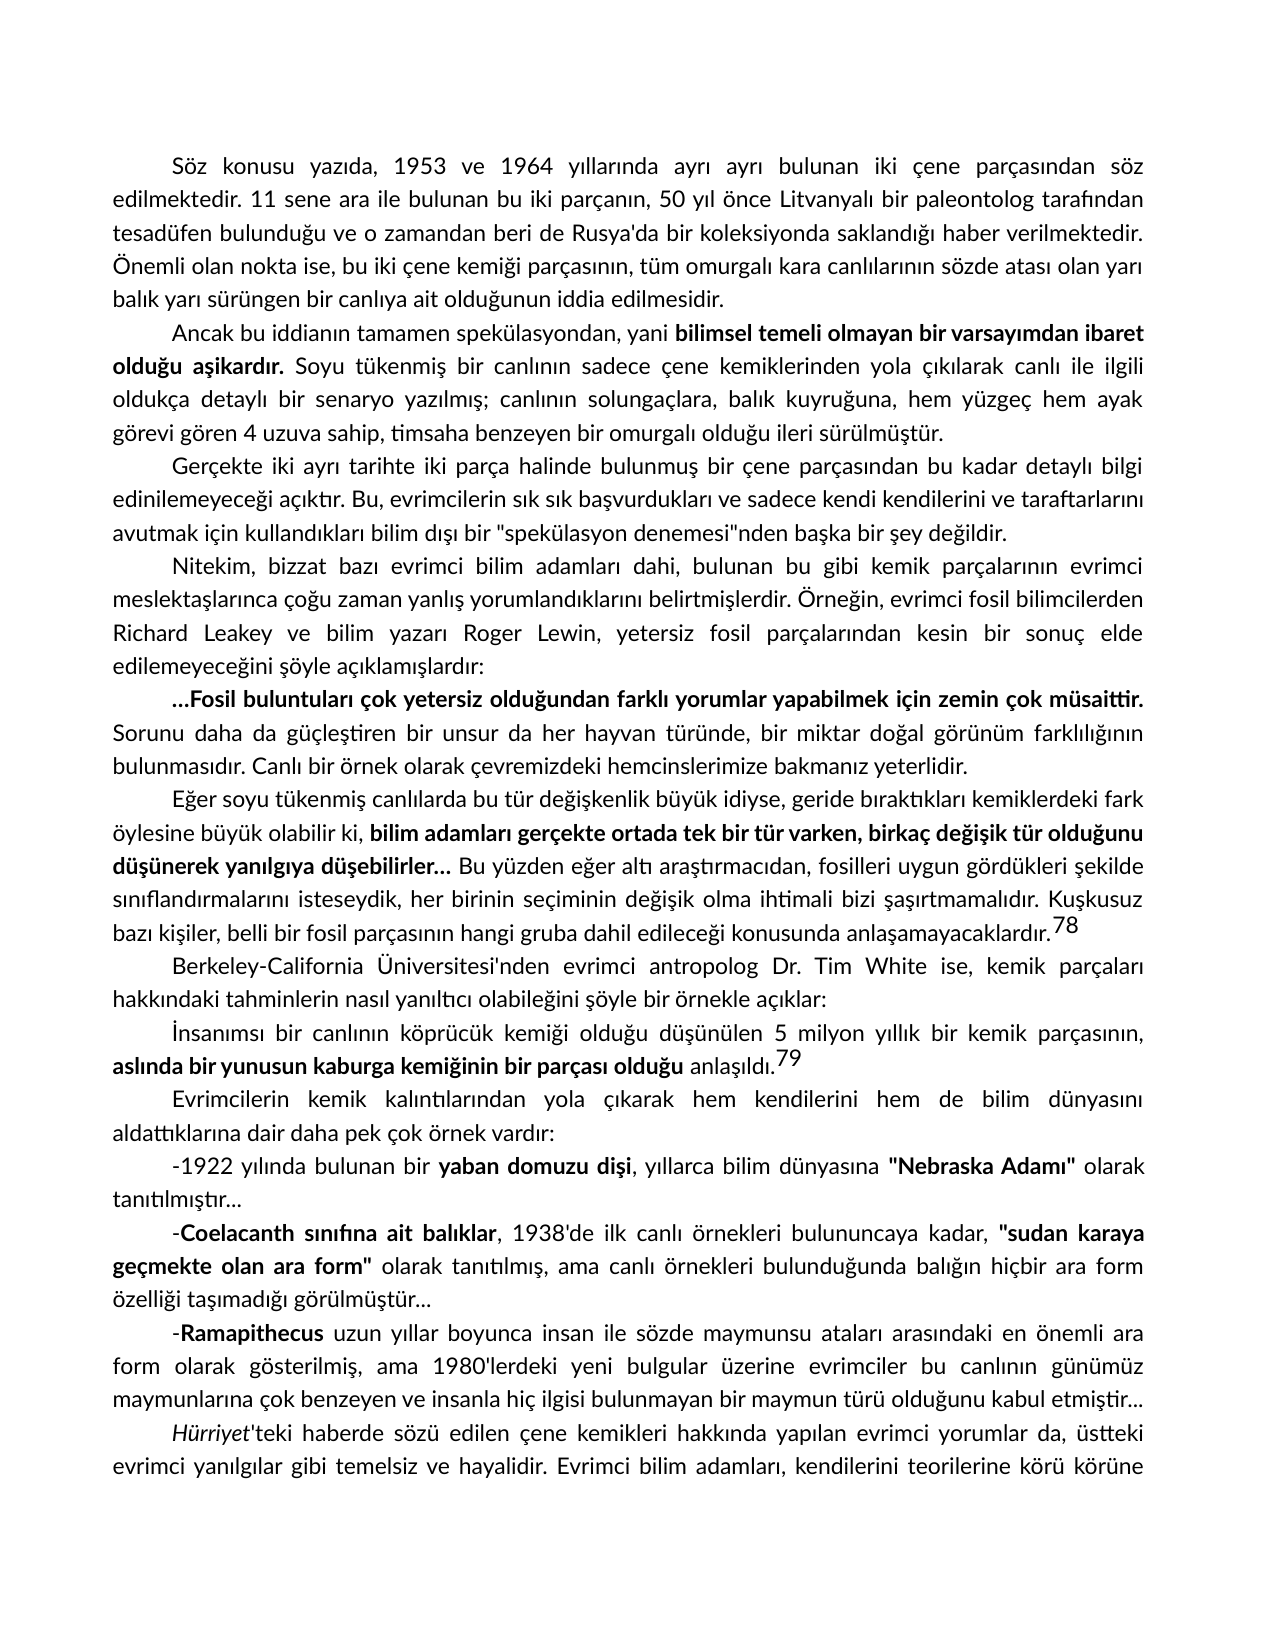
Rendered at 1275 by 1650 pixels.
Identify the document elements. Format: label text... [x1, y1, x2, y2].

text Eğer soyu tükenmiş canlılarda bu tür değişkenlik büyük idiyse, geride bıraktıkları kemiklerdeki fark öylesine büyük olabilir ki, bilim adamları gerçekte ortada tek bir tür varken, birkaç değişik tür olduğunu düşünerek yanılgıya düşebilirler… Bu yüzden eğer altı araştırmacıdan, fosilleri uygun gördükleri şekilde sınıflandırmalarını isteseydik, her birinin seçiminin değişik olma ihtimali bizi şaşırtmamalıdır. Kuşkusuz bazı kişiler, belli bir fosil parçasının hangi gruba dahil edileceği konusunda anlaşamayacaklardır.78 [112, 781, 1145, 948]
text -Coelacanth sınıfına ait balıklar, 1938'de ilk canlı örnekleri bulununcaya kadar, "sudan karaya geçmekte olan ara form" olarak tanıtılmış, ama canlı örnekleri bulunduğunda balığın hiçbir ara form özelliği taşımadığı görülmüştür... [112, 1214, 1145, 1314]
text …Fosil buluntuları çok yetersiz olduğundan farklı yorumlar yapabilmek için zemin çok müsaittir. Sorunu daha da güçleştiren bir unsur da her hayvan türünde, bir miktar doğal görünüm farklılığının bulunmasıdır. Canlı bir örnek olarak çevremizdeki hemcinslerimize bakmanız yeterlidir. [112, 681, 1145, 781]
text Söz konusu yazıda, 1953 ve 1964 yıllarında ayrı ayrı bulunan iki çene parçasından söz edilmektedir. 11 sene ara ile bulunan bu iki parçanın, 50 yıl önce Litvanyalı bir paleontolog tarafından tesadüfen bulunduğu ve o zamandan beri de Rusya'da bir koleksiyonda saklandığı haber verilmektedir. Önemli olan nokta ise, bu iki çene kemiği parçasının, tüm omurgalı kara canlılarının sözde atası olan yarı balık yarı sürüngen bir canlıya ait olduğunun iddia edilmesidir. [112, 148, 1145, 314]
text Hürriyet'teki haberde sözü edilen çene kemikleri hakkında yapılan evrimci yorumlar da, üstteki evrimci yanılgılar gibi temelsiz ve hayalidir. Evrimci bilim adamları, kendilerini teorilerine körü körüne [112, 1414, 1145, 1481]
text Evrimcilerin kemik kalıntılarından yola çıkarak hem kendilerini hem de bilim dünyasını aldattıklarına dair daha pek çok örnek vardır: [112, 1081, 1145, 1148]
text Ancak bu iddianın tamamen spekülasyondan, yani bilimsel temeli olmayan bir varsayımdan ibaret olduğu aşikardır. Soyu tükenmiş bir canlının sadece çene kemiklerinden yola çıkılarak canlı ile ilgili oldukça detaylı bir senaryo yazılmış; canlının solungaçlara, balık kuyruğuna, hem yüzgeç hem ayak görevi gören 4 uzuva sahip, timsaha benzeyen bir omurgalı olduğu ileri sürülmüştür. [112, 314, 1145, 448]
text -1922 yılında bulunan bir yaban domuzu dişi, yıllarca bilim dünyasına "Nebraska Adamı" olarak tanıtılmıştır... [112, 1148, 1145, 1214]
text Gerçekte iki ayrı tarihte iki parça halinde bulunmuş bir çene parçasından bu kadar detaylı bilgi edinilemeyeceği açıktır. Bu, evrimcilerin sık sık başvurdukları ve sadece kendi kendilerini ve taraftarlarını avutmak için kullandıkları bilim dışı bir "spekülasyon denemesi"nden başka bir şey değildir. [112, 448, 1145, 548]
text Berkeley-California Üniversitesi'nden evrimci antropolog Dr. Tim White ise, kemik parçaları hakkındaki tahminlerin nasıl yanıltıcı olabileğini şöyle bir örnekle açıklar: [112, 948, 1145, 1014]
text Nitekim, bizzat bazı evrimci bilim adamları dahi, bulunan bu gibi kemik parçalarının evrimci meslektaşlarınca çoğu zaman yanlış yorumlandıklarını belirtmişlerdir. Örneğin, evrimci fosil bilimcilerden Richard Leakey ve bilim yazarı Roger Lewin, yetersiz fosil parçalarından kesin bir sonuç elde edilemeyeceğini şöyle açıklamışlardır: [112, 548, 1145, 681]
text -Ramapithecus uzun yıllar boyunca insan ile sözde maymunsu ataları arasındaki en önemli ara form olarak gösterilmiş, ama 1980'lerdeki yeni bulgular üzerine evrimciler bu canlının günümüz maymunlarına çok benzeyen ve insanla hiç ilgisi bulunmayan bir maymun türü olduğunu kabul etmiştir... [112, 1314, 1145, 1414]
text İnsanımsı bir canlının köprücük kemiği olduğu düşünülen 5 milyon yıllık bir kemik parçasının, aslında bir yunusun kaburga kemiğinin bir parçası olduğu anlaşıldı.79 [112, 1014, 1145, 1081]
